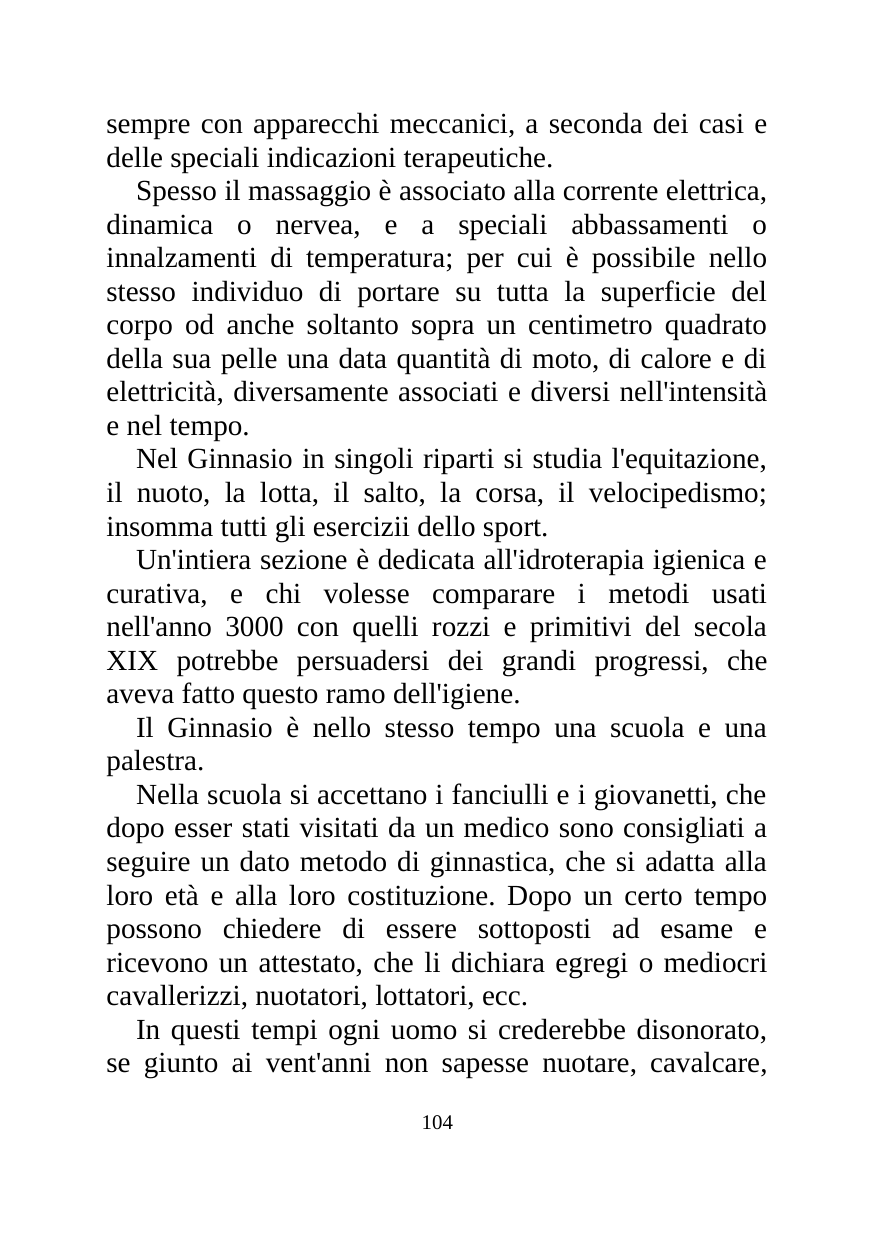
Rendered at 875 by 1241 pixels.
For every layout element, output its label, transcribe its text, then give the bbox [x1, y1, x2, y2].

text sempre con apparecchi meccanici, a seconda dei casi e delle speciali indicazioni terapeutiche. [106, 106, 768, 173]
text Nel Ginnasio in singoli riparti si studia l'equitazione, il nuoto, la lotta, il salto, la corsa, il velocipedismo; insomma tutti gli esercizii dello sport. [106, 442, 768, 542]
text Nella scuola si accettano i fanciulli e i giovanetti, che dopo esser stati visitati da un medico sono consigliati a seguire un dato metodo di ginnastica, che si adatta alla loro età e alla loro costituzione. Dopo un certo tempo possono chiedere di essere sottoposti ad esame e ricevono un attestato, che li dichiara egregi o mediocri cavallerizzi, nuotatori, lottatori, ecc. [106, 777, 768, 1012]
text Spesso il massaggio è associato alla corrente elettrica, dinamica o nervea, e a speciali abbassamenti o innalzamenti di temperatura; per cui è possibile nello stesso individuo di portare su tutta la superficie del corpo od anche soltanto sopra un centimetro quadrato della sua pelle una data quantità di moto, di calore e di elettricità, diversamente associati e diversi nell'intensità e nel tempo. [106, 173, 768, 442]
text In questi tempi ogni uomo si crederebbe disonorato, se giunto ai vent'anni non sapesse nuotare, cavalcare, [106, 1012, 768, 1079]
text Un'intiera sezione è dedicata all'idroterapia igienica e curativa, e chi volesse comparare i metodi usati nell'anno 3000 con quelli rozzi e primitivi del secola XIX potrebbe persuadersi dei grandi progressi, che aveva fatto questo ramo dell'igiene. [106, 542, 768, 710]
text Il Ginnasio è nello stesso tempo una scuola e una palestra. [106, 710, 768, 777]
